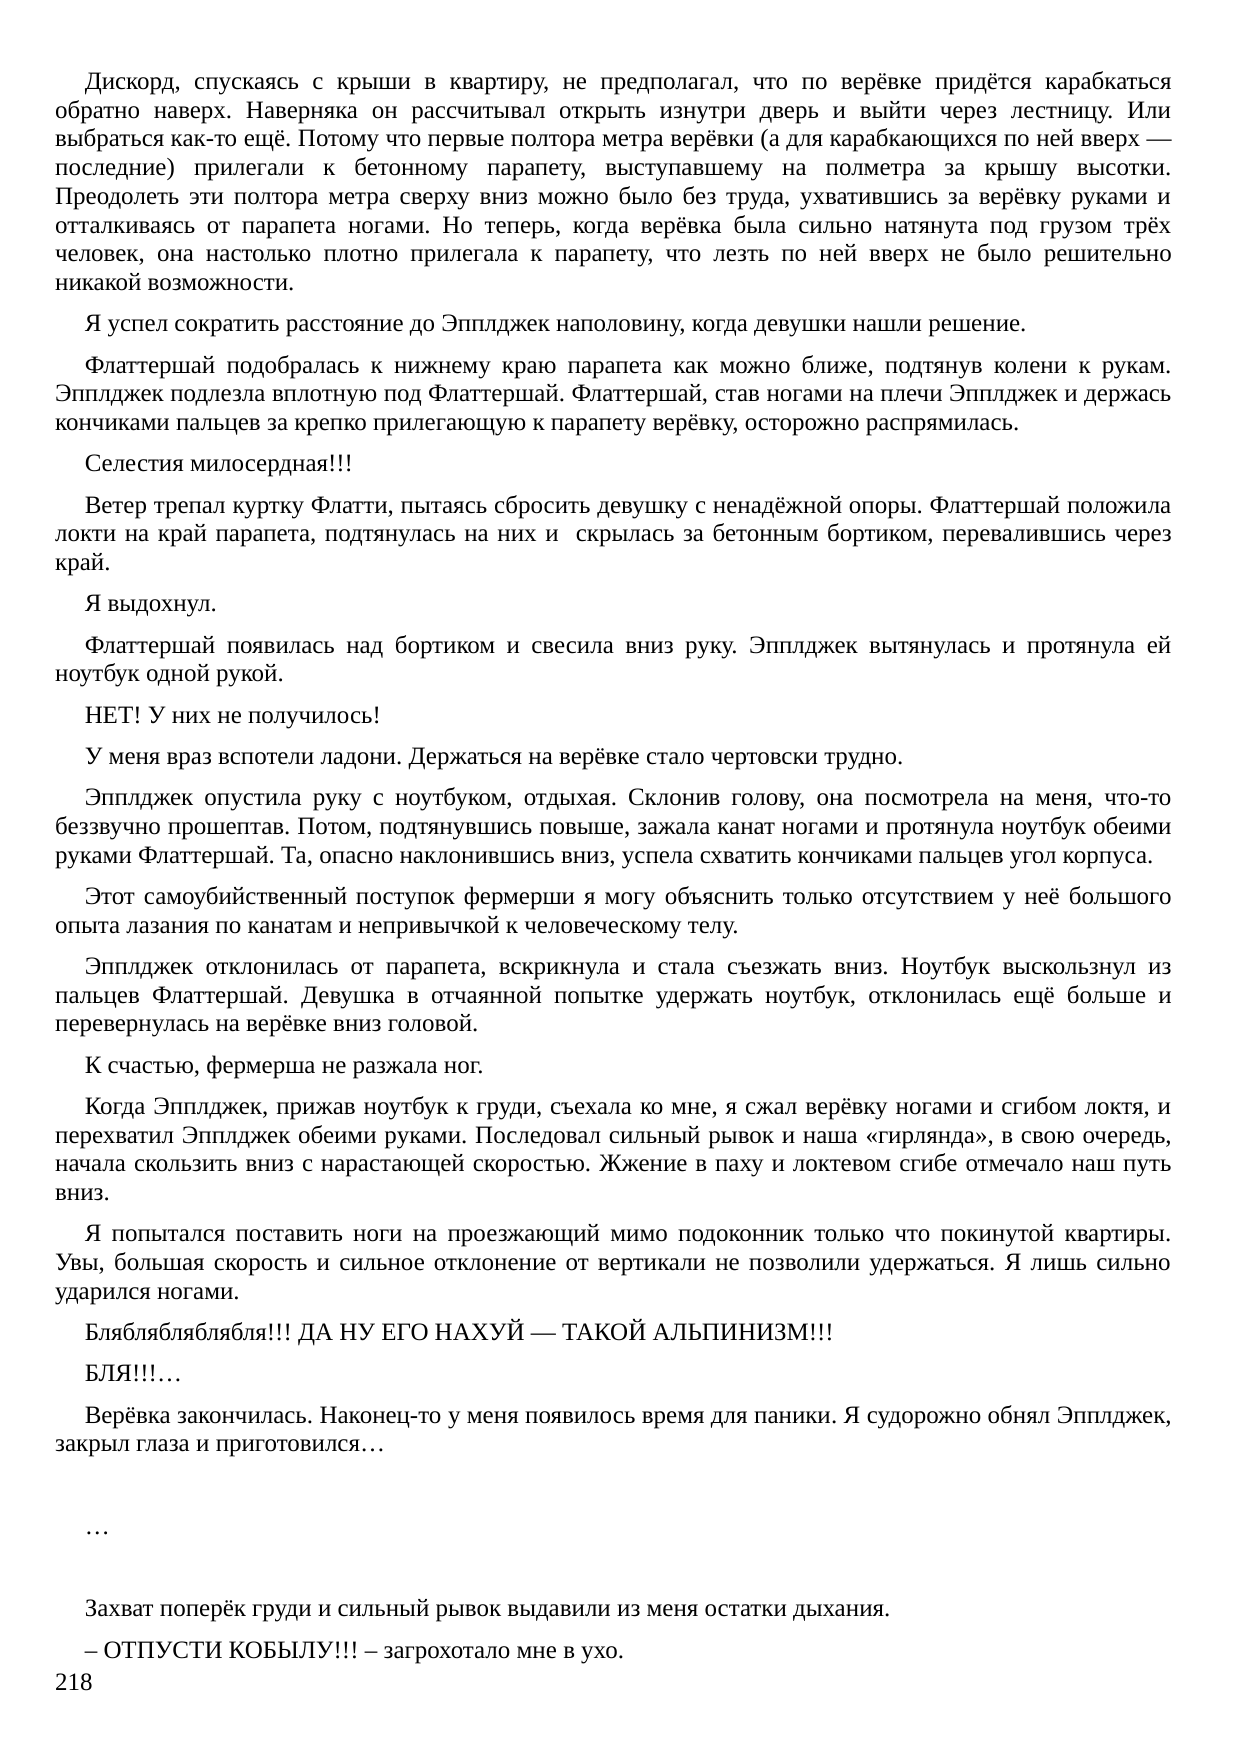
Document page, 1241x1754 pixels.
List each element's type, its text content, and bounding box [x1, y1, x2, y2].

text Бляблябляблябля!!! ДА НУ ЕГО НАХУЙ — ТАКОЙ АЛЬПИНИЗМ!!! [55, 1317, 1173, 1346]
text Дискорд, спускаясь с крыши в квартиру, не предполагал, что по верёвке придётся карабкаться обратно наверх. Наверняка он рассчитывал открыть изнутри дверь и выйти через лестницу. Или выбраться как-то ещё. Потому что первые полтора метра верёвки (а для карабкающихся по ней вверх — последние) прилегали к бетонному парапету, выступавшему на полметра за крышу высотки. Преодолеть эти полтора метра сверху вниз можно было без труда, ухватившись за верёвку руками и отталкиваясь от парапета ногами. Но теперь, когда верёвка была сильно натянута под грузом трёх человек, она настолько плотно прилегала к парапету, что лезть по ней вверх не было решительно никакой возможности. [55, 66, 1173, 296]
text – ОТПУСТИ КОБЫЛУ!!! – загрохотало мне в ухо. [55, 1635, 1173, 1663]
text БЛЯ!!!… [55, 1358, 1173, 1387]
text Верёвка закончилась. Наконец-то у меня появилось время для паники. Я судорожно обнял Эпплджек, закрыл глаза и приготовился… [55, 1400, 1173, 1457]
text Флаттершай появилась над бортиком и свесила вниз руку. Эпплджек вытянулась и протянула ей ноутбук одной рукой. [55, 630, 1173, 687]
text Флаттершай подобралась к нижнему краю парапета как можно ближе, подтянув колени к рукам. Эпплджек подлезла вплотную под Флаттершай. Флаттершай, став ногами на плечи Эпплджек и держась кончиками пальцев за крепко прилегающую к парапету верёвку, осторожно распрямилась. [55, 350, 1173, 436]
text Ветер трепал куртку Флатти, пытаясь сбросить девушку с ненадёжной опоры. Флаттершай положила локти на край парапета, подтянулась на них и скрылась за бетонным бортиком, перевалившись через край. [55, 490, 1173, 576]
text Я попытался поставить ноги на проезжающий мимо подоконник только что покинутой квартиры. Увы, большая скорость и сильное отклонение от вертикали не позволили удержаться. Я лишь сильно ударился ногами. [55, 1218, 1173, 1305]
text Когда Эпплджек, прижав ноутбук к груди, съехала ко мне, я сжал верёвку ногами и сгибом локтя, и перехватил Эпплджек обеими руками. Последовал сильный рывок и наша «гирлянда», в свою очередь, начала скользить вниз с нарастающей скоростью. Жжение в паху и локтевом сгибе отмечало наш путь вниз. [55, 1091, 1173, 1206]
text Я выдохнул. [55, 588, 1173, 617]
text Эпплджек опустила руку с ноутбуком, отдыхая. Склонив голову, она посмотрела на меня, что-то беззвучно прошептав. Потом, подтянувшись повыше, зажала канат ногами и протянула ноутбук обеими руками Флаттершай. Та, опасно наклонившись вниз, успела схватить кончиками пальцев угол корпуса. [55, 782, 1173, 868]
text … [55, 1511, 1173, 1540]
text Захват поперёк груди и сильный рывок выдавили из меня остатки дыхания. [55, 1593, 1173, 1622]
text Селестия милосердная!!! [55, 448, 1173, 477]
text Эпплджек отклонилась от парапета, вскрикнула и стала съезжать вниз. Ноутбук выскользнул из пальцев Флаттершай. Девушка в отчаянной попытке удержать ноутбук, отклонилась ещё больше и перевернулась на верёвке вниз головой. [55, 951, 1173, 1037]
text Я успел сократить расстояние до Эпплджек наполовину, когда девушки нашли решение. [55, 308, 1173, 337]
text Этот самоубийственный поступок фермерши я могу объяснить только отсутствием у неё большого опыта лазания по канатам и непривычкой к человеческому телу. [55, 881, 1173, 938]
text К счастью, фермерша не разжала ног. [55, 1050, 1173, 1078]
text НЕТ! У них не получилось! [55, 700, 1173, 728]
text У меня враз вспотели ладони. Держаться на верёвке стало чертовски трудно. [55, 741, 1173, 770]
